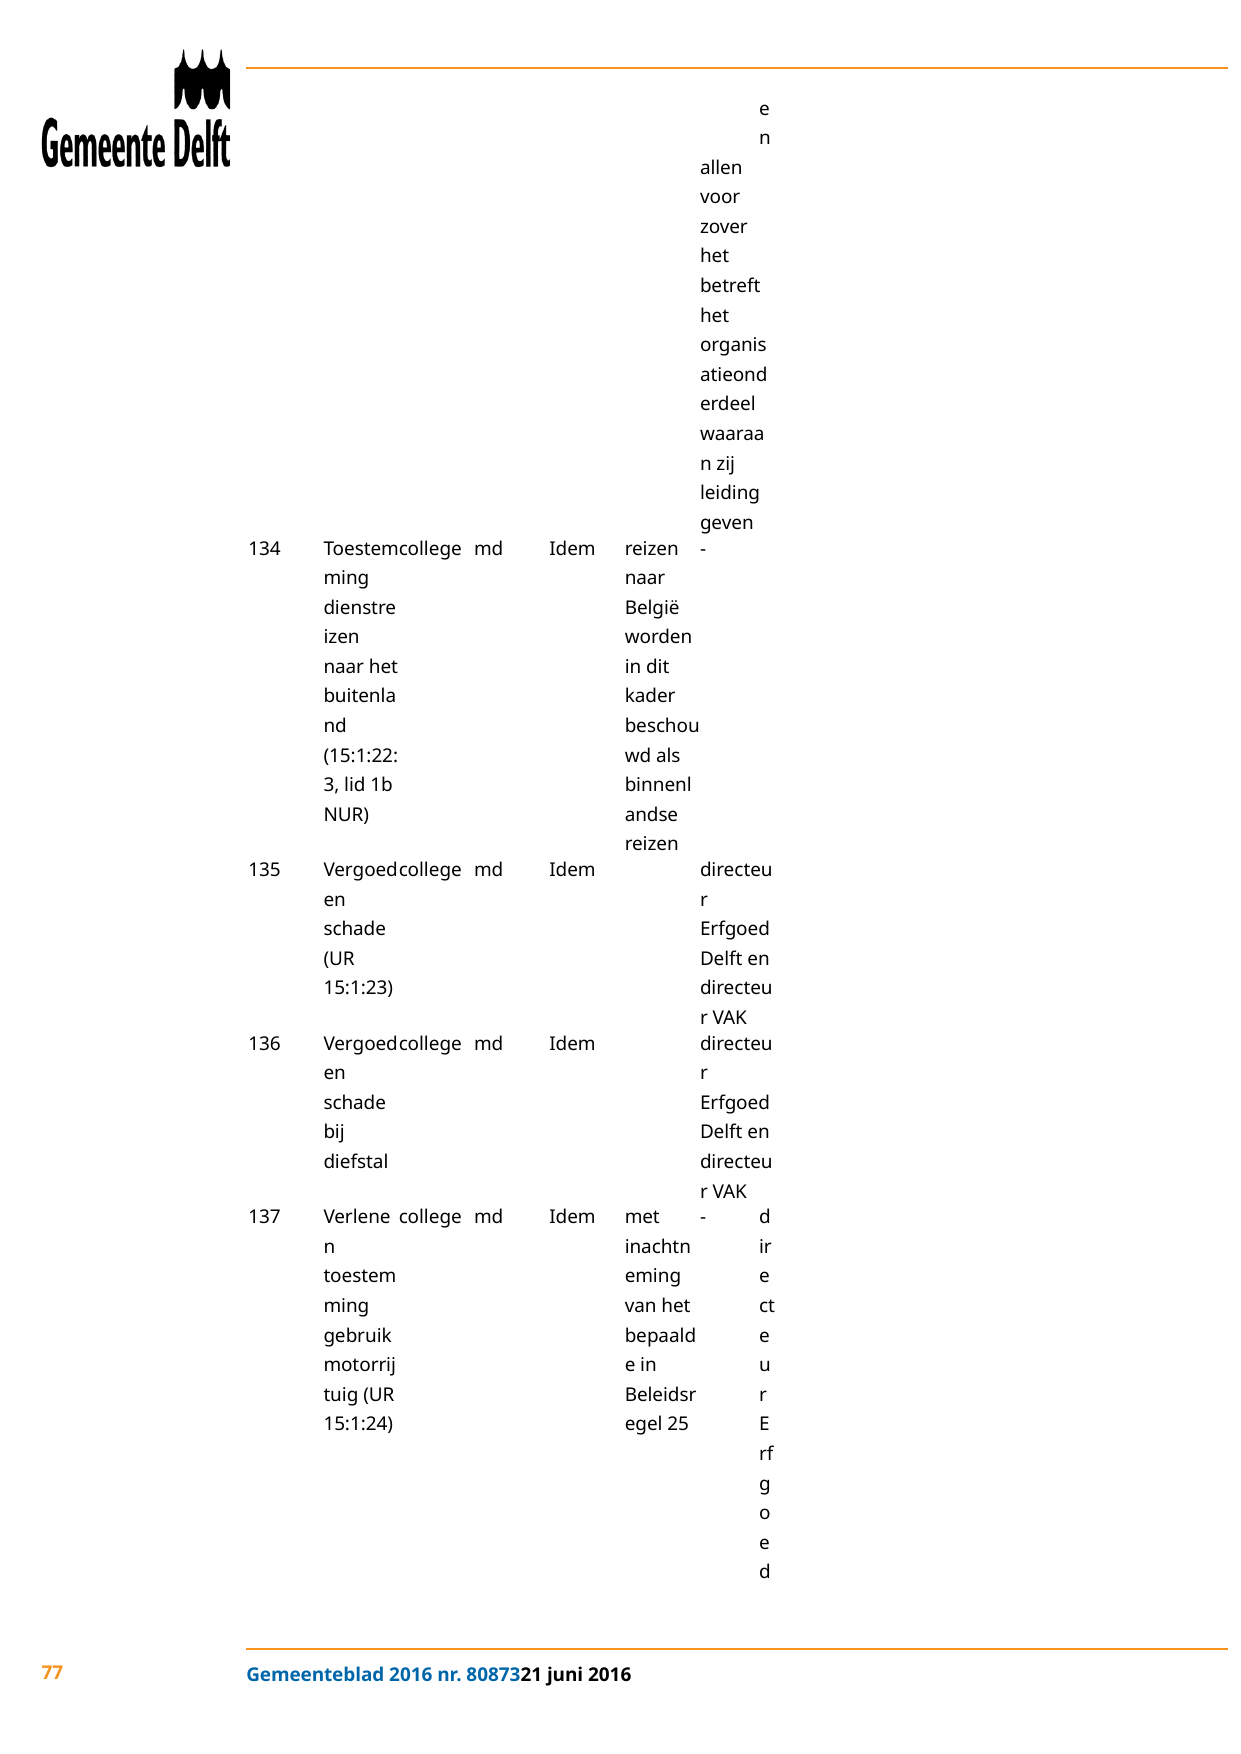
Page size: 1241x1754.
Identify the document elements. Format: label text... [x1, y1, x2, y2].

table_cell [549, 95, 624, 535]
table_cell reizen naar België worden in dit kader beschouwd als binnenlandse reizen [625, 535, 700, 856]
table_cell md [474, 1030, 549, 1203]
table_cell Verlenen toestemming gebruik motorrijtuig (UR 15:1:24) [323, 1204, 398, 1584]
table_cell directeur Erfgoed [700, 1204, 775, 1584]
table_cell 136 [248, 1030, 323, 1203]
table_cell college [399, 1204, 474, 1584]
table_cell college [399, 1030, 474, 1203]
table_cell md [474, 535, 549, 856]
table_cell college [399, 535, 474, 856]
table_cell [625, 1030, 700, 1203]
picture [41, 47, 231, 172]
table_cell directeur Erfgoed Delft en directeur VAK [700, 856, 775, 1030]
table_cell directeur Erfgoed Delft en directeur VAK [700, 1030, 775, 1203]
table_cell [399, 95, 474, 535]
table_cell 135 [248, 856, 323, 1030]
table_cell 137 [248, 1204, 323, 1584]
table_cell Idem [549, 856, 624, 1030]
table_cell - [700, 535, 775, 856]
table_cell [474, 95, 549, 535]
table_cell Idem [549, 1030, 624, 1203]
table_cell Toestemming dienstreizen naar het buitenland (15:1:22:3, lid 1b NUR) [323, 535, 398, 856]
table_cell Idem [549, 535, 624, 856]
table_cell [625, 95, 700, 535]
table_cell [625, 856, 700, 1030]
table_cell md [474, 1204, 549, 1584]
table_cell [248, 95, 323, 535]
table_cell md [474, 856, 549, 1030]
table_cell met inachtneming van het bepaalde in Beleidsregel 25 [625, 1204, 700, 1584]
table_cell [323, 95, 398, 535]
table_cell Idem [549, 1204, 624, 1584]
table_cell college [399, 856, 474, 1030]
table_cell Vergoeden schade bij diefstal [323, 1030, 398, 1203]
table_cell en allen voor zover het betreft het organisatieonderdeel waaraan zij leiding geven [700, 95, 775, 535]
table_cell Vergoeden schade (UR 15:1:23) [323, 856, 398, 1030]
table_cell 134 [248, 535, 323, 856]
